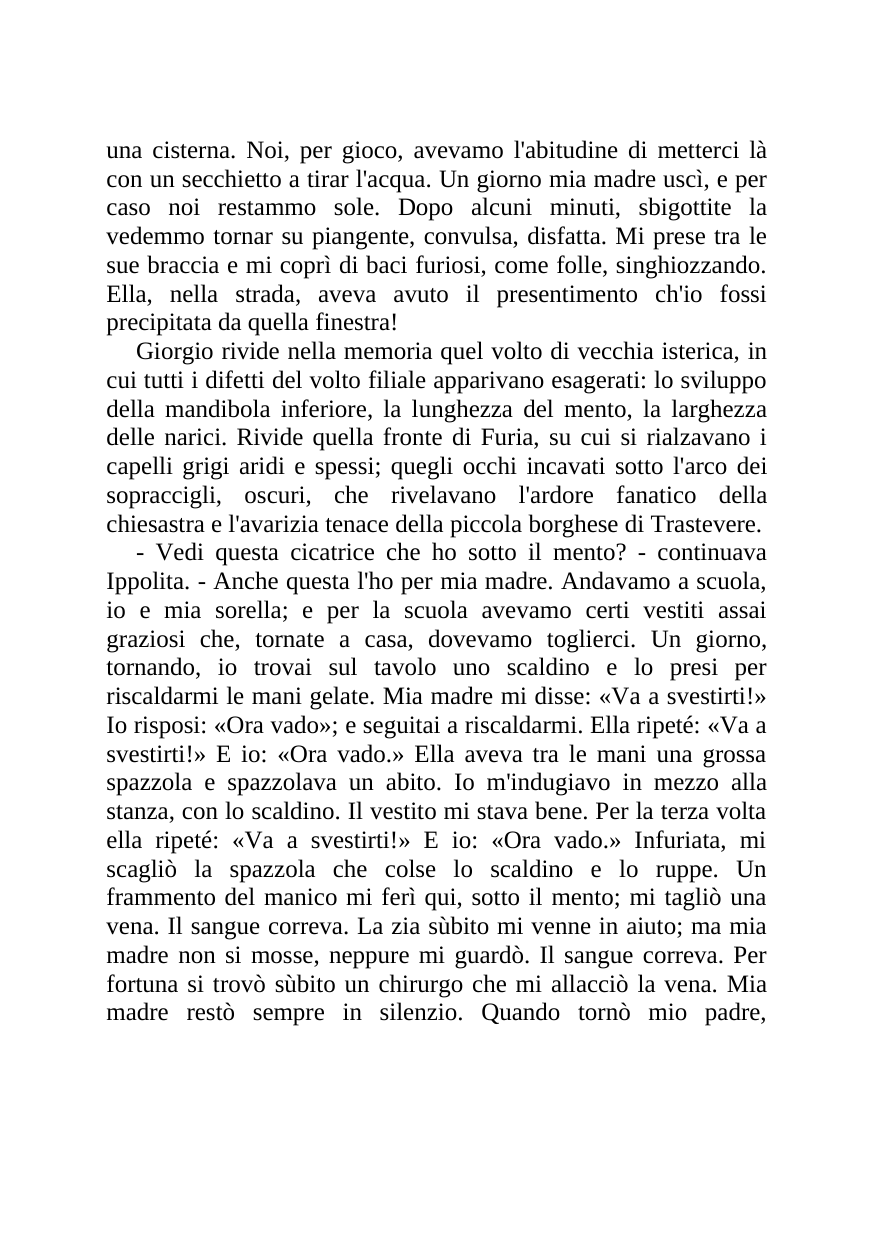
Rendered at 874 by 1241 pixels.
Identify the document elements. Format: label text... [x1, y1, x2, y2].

text - Vedi questa cicatrice che ho sotto il mento? - continuava Ippolita. - Anche questa l'ho per mia madre. Andavamo a scuola, io e mia sorella; e per la scuola avevamo certi vestiti assai graziosi che, tornate a casa, dovevamo toglierci. Un giorno, tornando, io trovai sul tavolo uno scaldino e lo presi per riscaldarmi le mani gelate. Mia madre mi disse: «Va a svestirti!» Io risposi: «Ora vado»; e seguitai a riscaldarmi. Ella ripeté: «Va a svestirti!» E io: «Ora vado.» Ella aveva tra le mani una grossa spazzola e spazzolava un abito. Io m'indugiavo in mezzo alla stanza, con lo scaldino. Il vestito mi stava bene. Per la terza volta ella ripeté: «Va a svestirti!» E io: «Ora vado.» Infuriata, mi scagliò la spazzola che colse lo scaldino e lo ruppe. Un frammento del manico mi ferì qui, sotto il mento; mi tagliò una vena. Il sangue correva. La zia sùbito mi venne in aiuto; ma mia madre non si mosse, neppure mi guardò. Il sangue correva. Per fortuna si trovò sùbito un chirurgo che mi allacciò la vena. Mia madre restò sempre in silenzio. Quando tornò mio padre, [106, 537, 768, 1026]
text Giorgio rivide nella memoria quel volto di vecchia isterica, in cui tutti i difetti del volto filiale apparivano esagerati: lo sviluppo della mandibola inferiore, la lunghezza del mento, la larghezza delle narici. Rivide quella fronte di Furia, su cui si rialzavano i capelli grigi aridi e spessi; quegli occhi incavati sotto l'arco dei sopraccigli, oscuri, che rivelavano l'ardore fanatico della chiesastra e l'avarizia tenace della piccola borghese di Trastevere. [106, 336, 768, 537]
text una cisterna. Noi, per gioco, avevamo l'abitudine di metterci là con un secchietto a tirar l'acqua. Un giorno mia madre uscì, e per caso noi restammo sole. Dopo alcuni minuti, sbigottite la vedemmo tornar su piangente, convulsa, disfatta. Mi prese tra le sue braccia e mi coprì di baci furiosi, come folle, singhiozzando. Ella, nella strada, aveva avuto il presentimento ch'io fossi precipitata da quella finestra! [106, 135, 768, 336]
